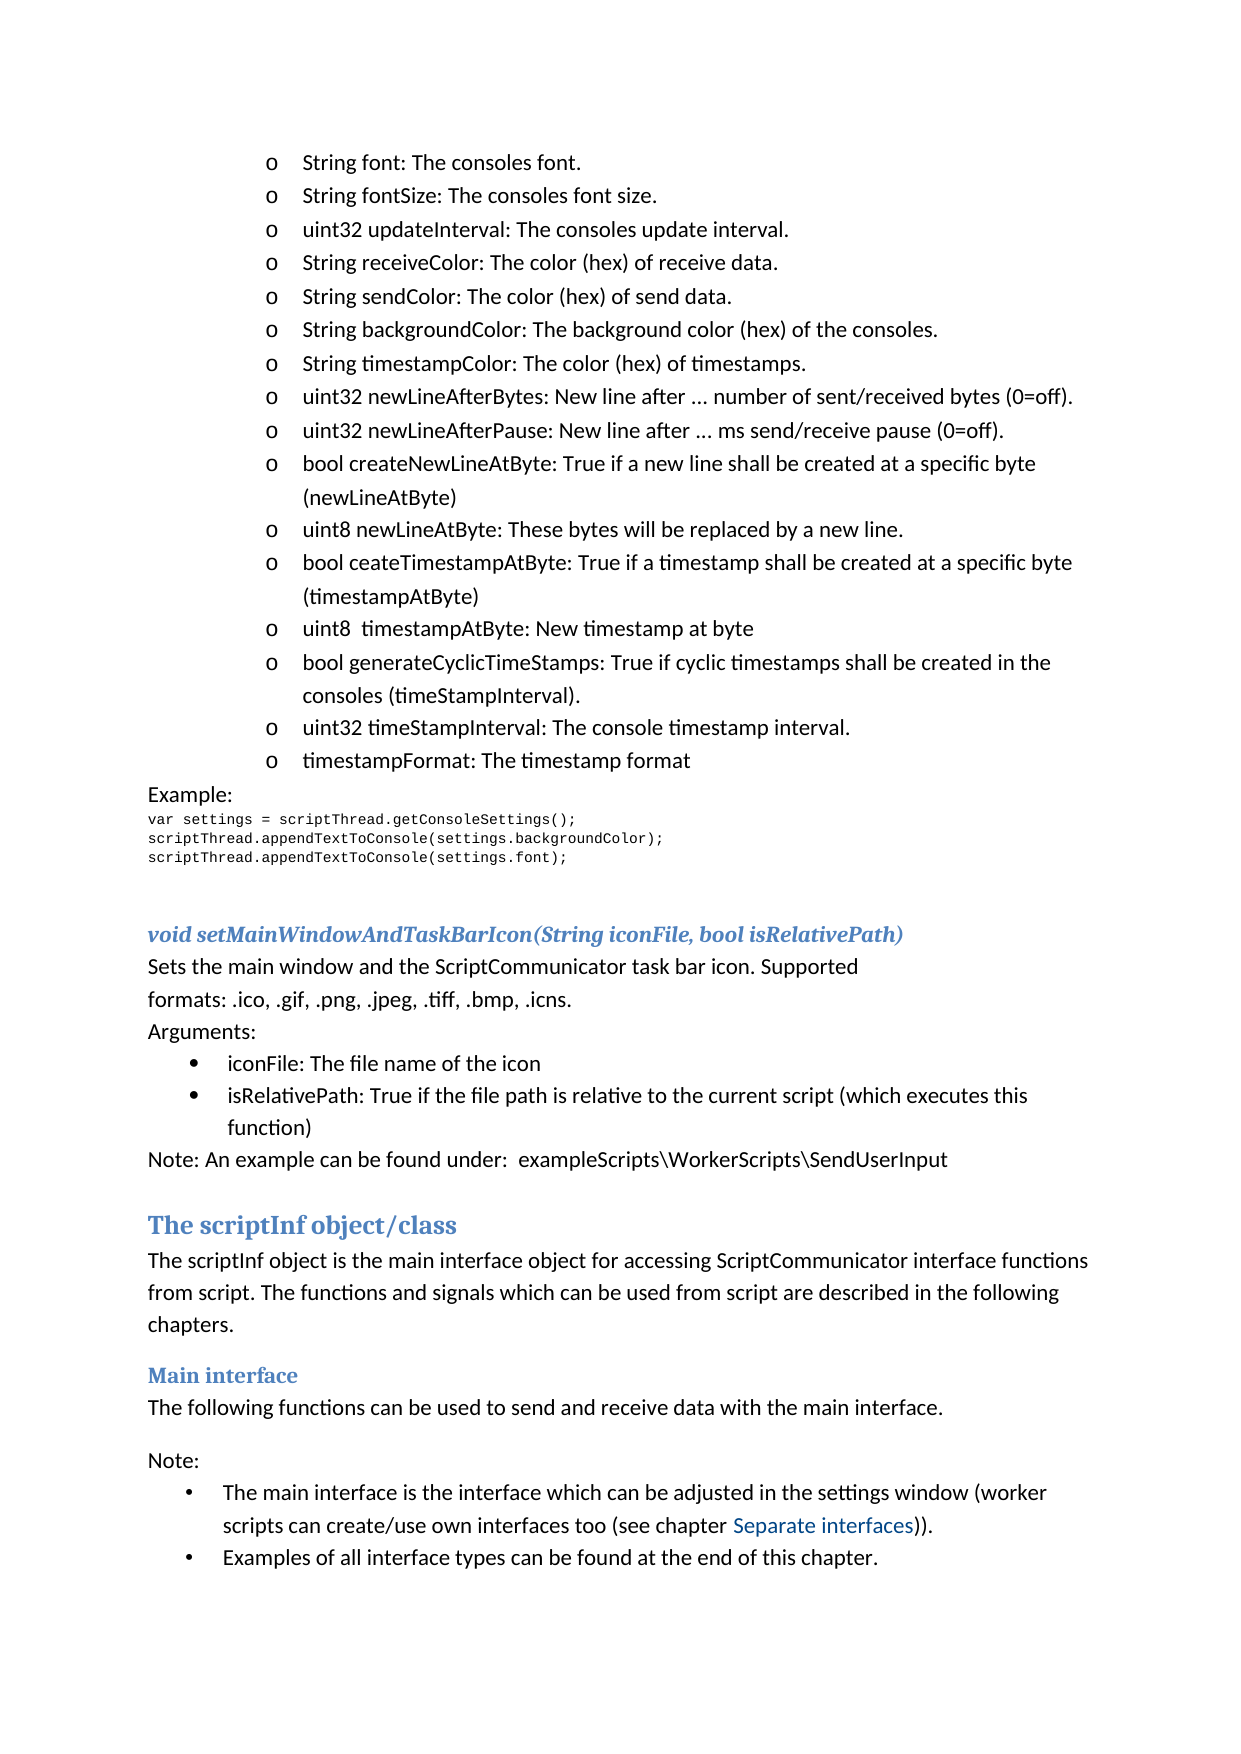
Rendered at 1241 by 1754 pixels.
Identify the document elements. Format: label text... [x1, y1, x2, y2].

text The following functions can be used to send and receive data with the main interface. [148, 1393, 1093, 1421]
list String fontSize: The consoles font size. [265, 181, 1093, 210]
list uint32 updateInterval: The consoles update interval. [265, 215, 1093, 244]
text scriptThread.appendTextToConsole(settings.backgroundColor); [148, 831, 1093, 848]
text scriptThread.appendTextToConsole(settings.font); [148, 850, 1093, 867]
text Example: [148, 780, 1093, 808]
list uint32 newLineAfterBytes: New line after ... number of sent/received bytes (0=off). [265, 382, 1093, 412]
list String timestampColor: The color (hex) of timestamps. [265, 349, 1093, 378]
text var settings = scriptThread.getConsoleSettings(); [148, 812, 1093, 829]
subtitle Main interface [148, 1363, 1093, 1389]
list timestampFormat: The timestamp format [265, 747, 1093, 776]
list Note: An example can be found under: exampleScripts\WorkerScripts\SendUserInput [148, 1146, 1093, 1174]
list bool createNewLineAtByte: True if a new line shall be created at a specific byte (newLineAtByte) [265, 449, 1093, 511]
text The scriptInf object is the main interface object for accessing ScriptCommunicator interface functions from script. The functions and signals which can be used from script are described in the following chapters. [148, 1246, 1093, 1338]
list bool ceateTimestampAtByte: True if a timestamp shall be created at a specific byte (timestampAtByte) [265, 548, 1093, 610]
list String backgroundColor: The background color (hex) of the consoles. [265, 315, 1093, 344]
list bool generateCyclicTimeStamps: True if cyclic timestamps shall be created in the consoles (timeStampInterval). [265, 648, 1093, 709]
list iconFile: The file name of the icon [190, 1049, 1093, 1077]
list String font: The consoles font. [265, 148, 1093, 177]
text Note: [148, 1446, 1093, 1474]
text Sets the main window and the ScriptCommunicator task bar icon. Supported formats: .ico, .gif, .png, .jpeg, .tiff, .bmp, .icns. [148, 952, 1093, 1013]
subtitle void setMainWindowAndTaskBarIcon(String iconFile, bool isRelativePath) [148, 922, 1093, 949]
list uint32 newLineAfterPause: New line after ... ms send/receive pause (0=off). [265, 416, 1093, 445]
list String sendColor: The color (hex) of send data. [265, 282, 1093, 311]
list uint8 timestampAtByte: New timestamp at byte [265, 614, 1093, 643]
list String receiveColor: The color (hex) of receive data. [265, 248, 1093, 277]
text Arguments: [148, 1017, 1093, 1045]
list Examples of all interface types can be found at the end of this chapter. [185, 1543, 1093, 1571]
list isRelativePath: True if the file path is relative to the current script (which executes this function) [190, 1081, 1093, 1141]
list uint32 timeStampInterval: The console timestamp interval. [265, 713, 1093, 742]
list The main interface is the interface which can be adjusted in the settings window (worker scripts can create/use own interfaces too (see chapter Separate interfaces)). [185, 1478, 1093, 1539]
subtitle The scriptInf object/class [148, 1210, 1093, 1241]
list uint8 newLineAtByte: These bytes will be replaced by a new line. [265, 515, 1093, 544]
